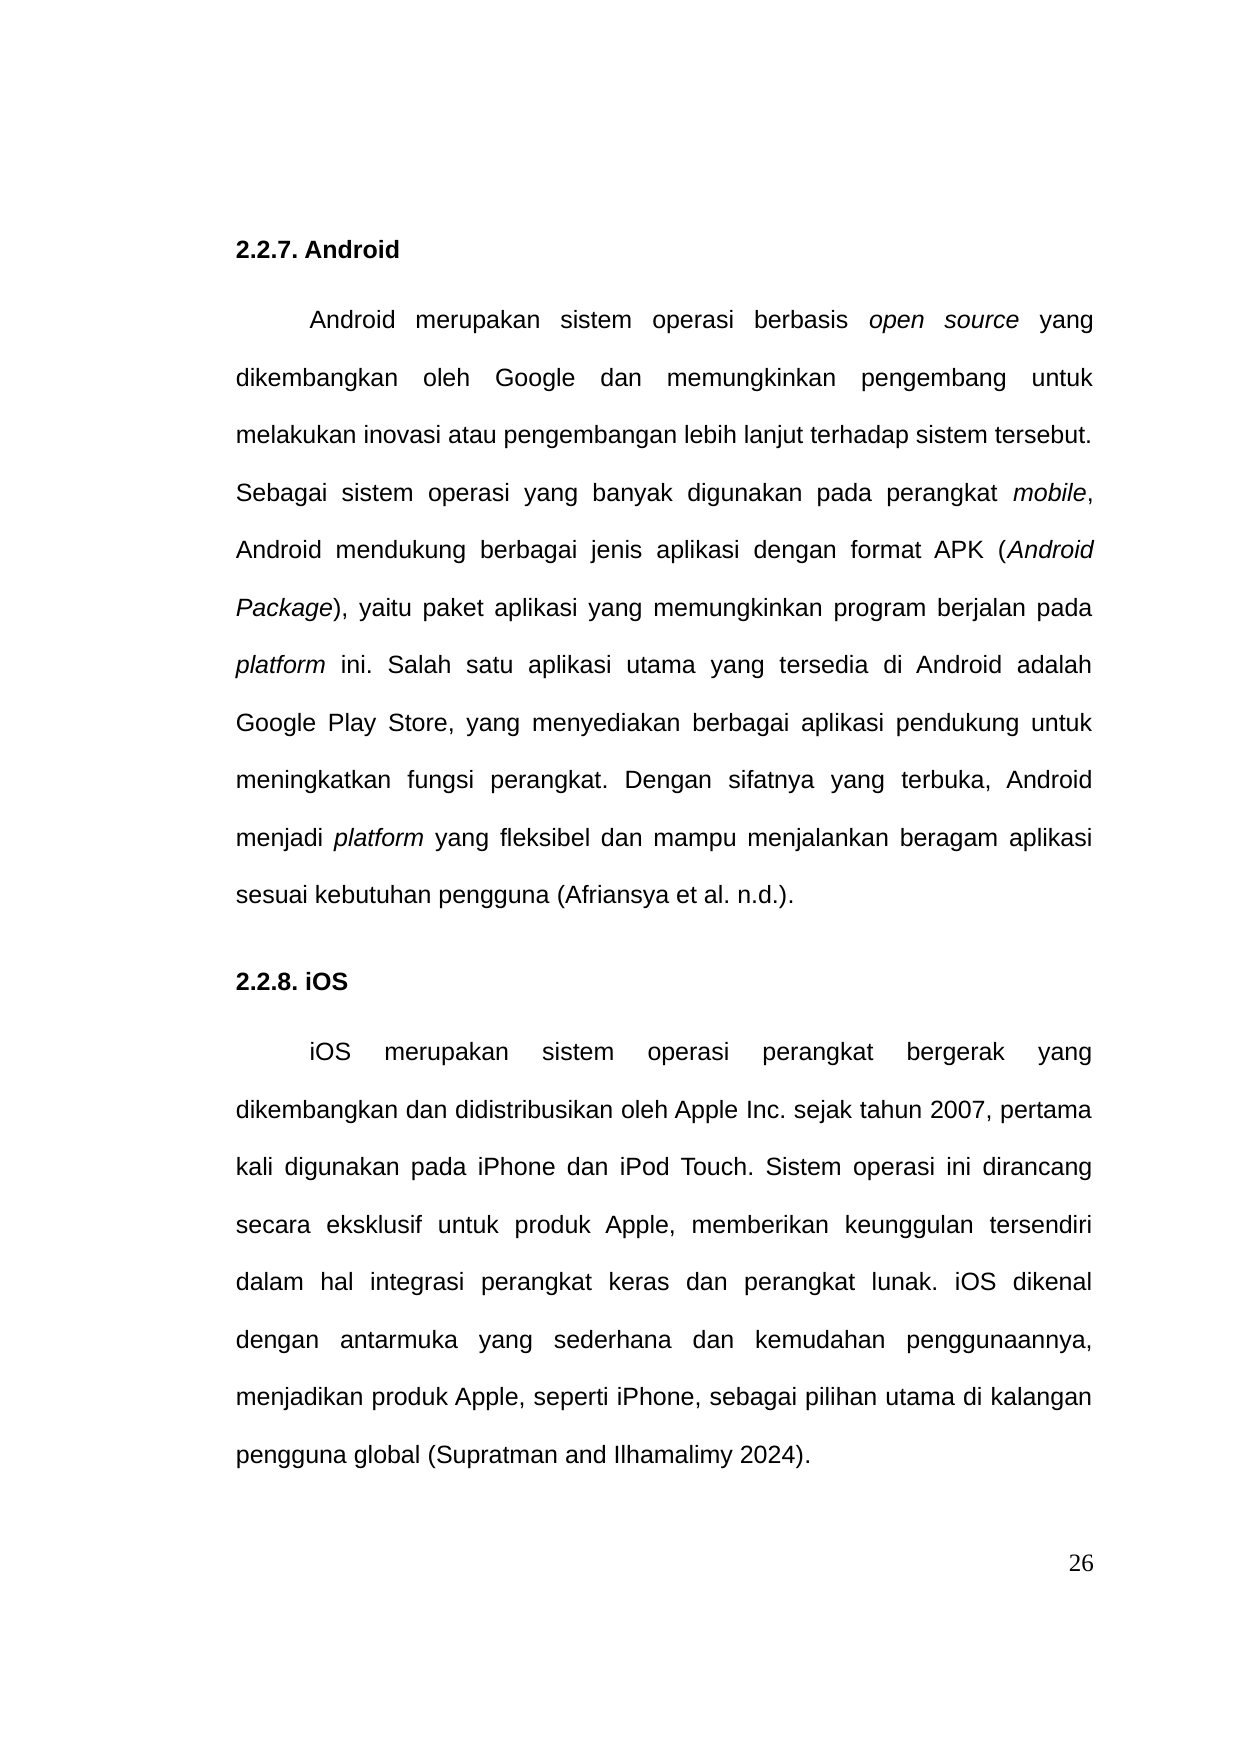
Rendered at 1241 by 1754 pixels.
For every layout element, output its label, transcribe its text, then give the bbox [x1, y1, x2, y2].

text Android merupakan sistem operasi berbasis open source yang dikembangkan oleh Google dan memungkinkan pengembang untuk melakukan inovasi atau pengembangan lebih lanjut terhadap sistem tersebut. Sebagai sistem operasi yang banyak digunakan pada perangkat mobile, Android mendukung berbagai jenis aplikasi dengan format APK (Android Package), yaitu paket aplikasi yang memungkinkan program berjalan pada platform ini. Salah satu aplikasi utama yang tersedia di Android adalah Google Play Store, yang menyediakan berbagai aplikasi pendukung untuk meningkatkan fungsi perangkat. Dengan sifatnya yang terbuka, Android menjadi platform yang fleksibel dan mampu menjalankan beragam aplikasi sesuai kebutuhan pengguna (Afriansya et al. n.d.). [236, 306, 1093, 909]
subtitle 2.2.7. Android [236, 236, 1093, 264]
text iOS merupakan sistem operasi perangkat bergerak yang dikembangkan dan didistribusikan oleh Apple Inc. sejak tahun 2007, pertama kali digunakan pada iPhone dan iPod Touch. Sistem operasi ini dirancang secara eksklusif untuk produk Apple, memberikan keunggulan tersendiri dalam hal integrasi perangkat keras dan perangkat lunak. iOS dikenal dengan antarmuka yang sederhana dan kemudahan penggunaannya, menjadikan produk Apple, seperti iPhone, sebagai pilihan utama di kalangan pengguna global (Supratman and Ilhamalimy 2024). [236, 1037, 1093, 1468]
subtitle 2.2.8. iOS [236, 967, 1093, 996]
